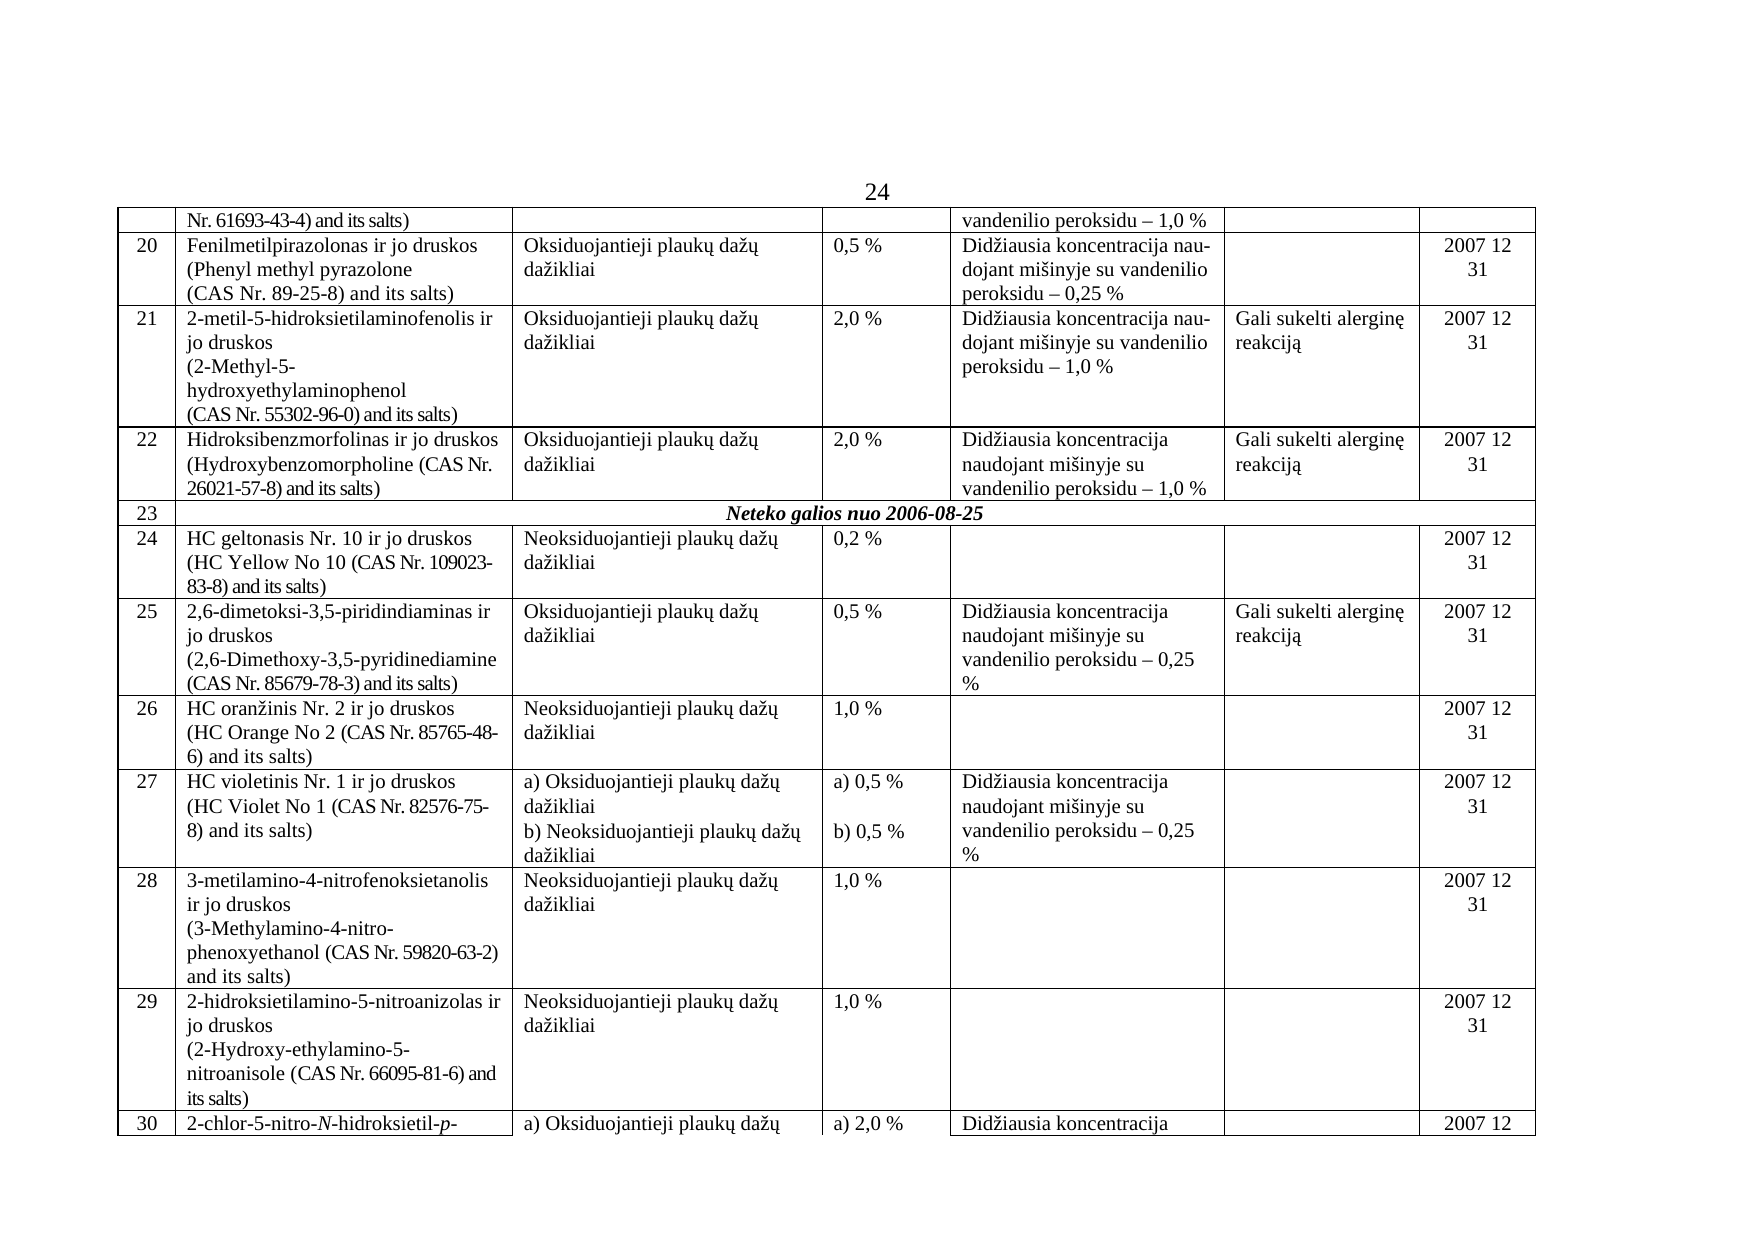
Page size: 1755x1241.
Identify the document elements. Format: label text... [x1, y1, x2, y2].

table_cell 2007 12 [1420, 1111, 1535, 1134]
table_cell Oksiduojantieji plaukų dažų dažikliai [513, 233, 822, 305]
table_cell 0,2 % [823, 526, 950, 598]
table_cell Nr. 61693-43-4) and its salts) [176, 208, 512, 232]
table_cell HC violetinis Nr. 1 ir jo druskos (HC Violet No 1 (CAS Nr. 82576-75-8) and its salts) [176, 770, 512, 867]
table_cell 28 [119, 868, 175, 988]
table_cell HC geltonasis Nr. 10 ir jo druskos (HC Yellow No 10 (CAS Nr. 109023-83-8) and its salts) [176, 526, 512, 598]
table_cell 22 [119, 428, 175, 499]
table_cell [1225, 233, 1419, 305]
table_cell 1,0 % [823, 696, 950, 768]
table_cell Didžiausia koncentracija [951, 1111, 1224, 1134]
table_cell [1420, 208, 1535, 232]
table_cell Neoksiduojantieji plaukų dažų dažikliai [513, 696, 822, 768]
table_cell Neoksiduojantieji plaukų dažų dažikliai [513, 526, 822, 598]
table_cell 2007 12 31 [1420, 770, 1535, 867]
table_cell 24 [119, 526, 175, 598]
table_cell Oksiduojantieji plaukų dažų dažikliai [513, 428, 822, 499]
table_cell a) 2,0 % [823, 1111, 950, 1134]
table_cell Gali sukelti alerginę reakciją [1225, 306, 1419, 426]
table_cell Didžiausia koncentracija nau-dojant mišinyje su vandenilio peroksidu – 0,25 % [951, 233, 1224, 305]
table_cell 2007 12 31 [1420, 306, 1535, 426]
table_cell [823, 208, 950, 232]
table_cell 0,5 % [823, 599, 950, 695]
table_cell Oksiduojantieji plaukų dažų dažikliai [513, 306, 822, 426]
table_cell Didžiausia koncentracija naudojant mišinyje su vandenilio peroksidu – 0,25 % [951, 770, 1224, 867]
table_cell 2007 12 31 [1420, 599, 1535, 695]
table_cell 0,5 % [823, 233, 950, 305]
table_cell [1225, 526, 1419, 598]
table_cell Fenilmetilpirazolonas ir jo druskos (Phenyl methyl pyrazolone (CAS Nr. 89-25-8) and its salts) [176, 233, 512, 305]
table_cell Didžiausia koncentracija naudojant mišinyje su vandenilio peroksidu – 0,25 % [951, 599, 1224, 695]
table_cell [1225, 1111, 1419, 1134]
table_cell 26 [119, 696, 175, 768]
table_cell 30 [119, 1111, 175, 1134]
table_cell [1225, 208, 1419, 232]
table_cell 2-chlor-5-nitro-N-hidroksietil-p- [176, 1111, 512, 1134]
table_cell 3-metilamino-4-nitrofenoksietanolis ir jo druskos (3-Methylamino-4-nitro-phenoxyethanol (CAS Nr. 59820-63-2) and its salts) [176, 868, 512, 988]
table_cell 2007 12 31 [1420, 526, 1535, 598]
table_cell 29 [119, 989, 175, 1109]
table_cell 27 [119, 770, 175, 867]
table_cell vandenilio peroksidu – 1,0 % [951, 208, 1224, 232]
table_cell 2,0 % [823, 428, 950, 499]
table_cell 2,6-dimetoksi-3,5-piridindiaminas ir jo druskos (2,6-Dimethoxy-3,5-pyridinediamine (CAS Nr. 85679-78-3) and its salts) [176, 599, 512, 695]
table_cell 2007 12 31 [1420, 696, 1535, 768]
table_cell Oksiduojantieji plaukų dažų dažikliai [513, 599, 822, 695]
table_cell [513, 208, 822, 232]
table_cell 2-hidroksietilamino-5-nitroanizolas ir jo druskos (2-Hydroxy-ethylamino-5-nitroanisole (CAS Nr. 66095-81-6) and its salts) [176, 989, 512, 1109]
table_cell [119, 208, 175, 232]
table_cell HC oranžinis Nr. 2 ir jo druskos (HC Orange No 2 (CAS Nr. 85765-48-6) and its salts) [176, 696, 512, 768]
table_cell 2007 12 31 [1420, 868, 1535, 988]
table_cell 25 [119, 599, 175, 695]
table_cell Neoksiduojantieji plaukų dažų dažikliai [513, 989, 822, 1109]
table_cell 2-metil-5-hidroksietilaminofenolis ir jo druskos (2-Methyl-5-hydroxyethylaminophenol (CAS Nr. 55302-96-0) and its salts) [176, 306, 512, 426]
table_cell [951, 526, 1224, 598]
table_cell a) Oksiduojantieji plaukų dažų dažikliai [513, 770, 822, 818]
table_cell a) Oksiduojantieji plaukų dažų [513, 1111, 822, 1134]
table_cell Neoksiduojantieji plaukų dažų dažikliai [513, 868, 822, 988]
table_cell [1225, 868, 1419, 988]
table_cell 1,0 % [823, 989, 950, 1109]
table_cell Gali sukelti alerginę reakciją [1225, 599, 1419, 695]
table_cell Neteko galios nuo 2006-08-25 [176, 501, 1535, 525]
table_cell Gali sukelti alerginę reakciją [1225, 428, 1419, 499]
table_cell 21 [119, 306, 175, 426]
table_cell Hidroksibenzmorfolinas ir jo druskos (Hydroxybenzomorpholine (CAS Nr. 26021-57-8) and its salts) [176, 428, 512, 499]
table_cell [951, 696, 1224, 768]
table_cell 23 [119, 501, 175, 525]
table_cell [1225, 770, 1419, 867]
table_cell a) 0,5 % [823, 770, 950, 818]
table_cell 2,0 % [823, 306, 950, 426]
table_cell Didžiausia koncentracija naudojant mišinyje su vandenilio peroksidu – 1,0 % [951, 428, 1224, 499]
table_cell 2007 12 31 [1420, 233, 1535, 305]
table_cell 20 [119, 233, 175, 305]
table_cell 2007 12 31 [1420, 989, 1535, 1109]
table_cell [1225, 696, 1419, 768]
table_cell [951, 989, 1224, 1109]
table_cell 1,0 % [823, 868, 950, 988]
table_cell Didžiausia koncentracija nau-dojant mišinyje su vandenilio peroksidu – 1,0 % [951, 306, 1224, 426]
table_cell 2007 12 31 [1420, 428, 1535, 499]
table_cell b) Neoksiduojantieji plaukų dažų dažikliai [513, 818, 822, 867]
table_cell [1225, 989, 1419, 1109]
table_cell b) 0,5 % [823, 818, 950, 867]
table_cell [951, 868, 1224, 988]
